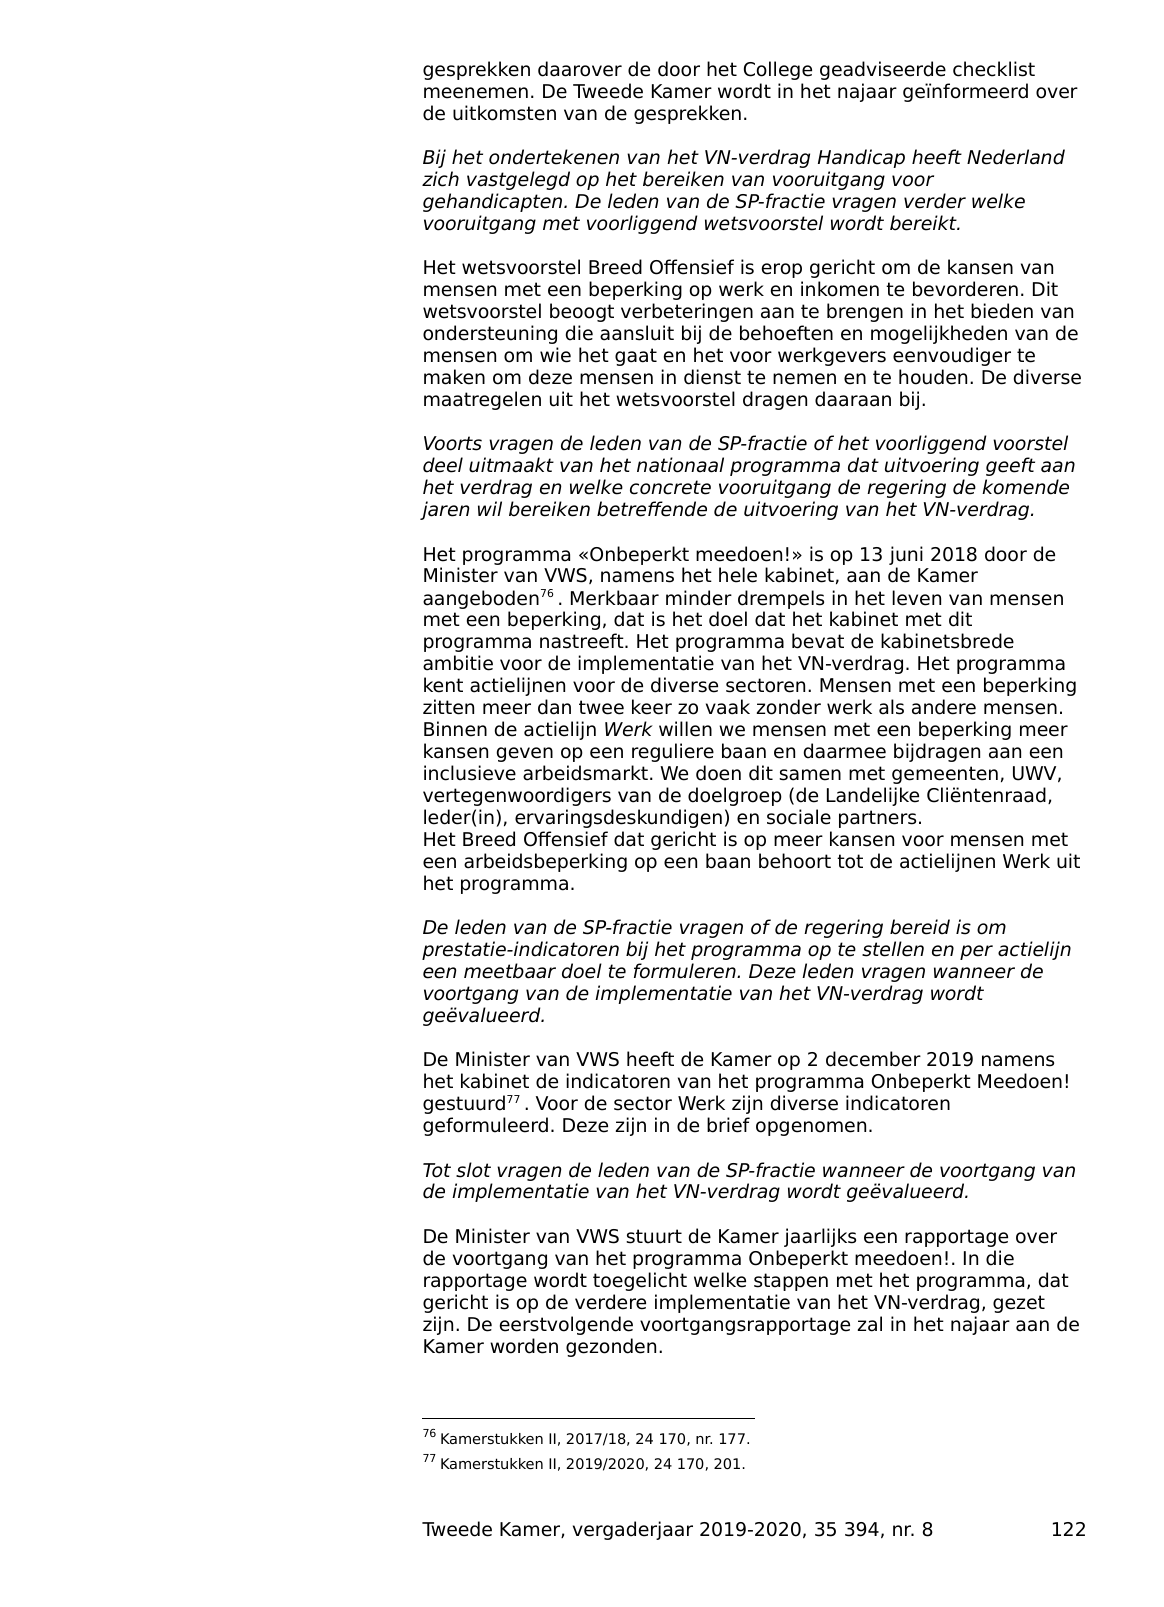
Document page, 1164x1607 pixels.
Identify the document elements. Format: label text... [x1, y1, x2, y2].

text Bij het ondertekenen van het VN-verdrag Handicap heeft Nederland zich vastgelegd op het bereiken van vooruitgang voor gehandicapten. De leden van de SP-fractie vragen verder welke vooruitgang met voorliggend wetsvoorstel wordt bereikt. [422, 147, 1087, 235]
text Kamerstukken II, 2019/2020, 24 170, 201. [422, 1452, 1087, 1474]
text Het wetsvoorstel Breed Offensief is erop gericht om de kansen van mensen met een beperking op werk en inkomen te bevorderen. Dit wetsvoorstel beoogt verbeteringen aan te brengen in het bieden van ondersteuning die aansluit bij de behoeften en mogelijkheden van de mensen om wie het gaat en het voor werkgevers eenvoudiger te maken om deze mensen in dienst te nemen en te houden. De diverse maatregelen uit het wetsvoorstel dragen daaraan bij. [422, 257, 1087, 411]
text Het programma «Onbeperkt meedoen!» is op 13 juni 2018 door de Minister van VWS, namens het hele kabinet, aan de Kamer aangeboden. Merkbaar minder drempels in het leven van mensen met een beperking, dat is het doel dat het kabinet met dit programma nastreeft. Het programma bevat de kabinetsbrede ambitie voor de implementatie van het VN-verdrag. Het programma kent actielijnen voor de diverse sectoren. Mensen met een beperking zitten meer dan twee keer zo vaak zonder werk als andere mensen. Binnen de actielijn Werk willen we mensen met een beperking meer kansen geven op een reguliere baan en daarmee bijdragen aan een inclusieve arbeidsmarkt. We doen dit samen met gemeenten, UWV, vertegenwoordigers van de doelgroep (de Landelijke Cliëntenraad, leder(in), ervaringsdeskundigen) en sociale partners. [422, 543, 1087, 829]
text gesprekken daarover de door het College geadviseerde checklist meenemen. De Tweede Kamer wordt in het najaar geïnformeerd over de uitkomsten van de gesprekken. [422, 59, 1087, 125]
text Kamerstukken II, 2017/18, 24 170, nr. 177. [422, 1427, 1087, 1449]
text De Minister van VWS stuurt de Kamer jaarlijks een rapportage over de voortgang van het programma Onbeperkt meedoen!. In die rapportage wordt toegelicht welke stappen met het programma, dat gericht is op de verdere implementatie van het VN-verdrag, gezet zijn. De eerstvolgende voortgangsrapportage zal in het najaar aan de Kamer worden gezonden. [422, 1226, 1087, 1357]
text Tot slot vragen de leden van de SP-fractie wanneer de voortgang van de implementatie van het VN-verdrag wordt geëvalueerd. [422, 1159, 1087, 1203]
text Voorts vragen de leden van de SP-fractie of het voorliggend voorstel deel uitmaakt van het nationaal programma dat uitvoering geeft aan het verdrag en welke concrete vooruitgang de regering de komende jaren wil bereiken betreffende de uitvoering van het VN-verdrag. [422, 433, 1087, 521]
text De Minister van VWS heeft de Kamer op 2 december 2019 namens het kabinet de indicatoren van het programma Onbeperkt Meedoen! gestuurd. Voor de sector Werk zijn diverse indicatoren geformuleerd. Deze zijn in de brief opgenomen. [422, 1049, 1087, 1137]
text Het Breed Offensief dat gericht is op meer kansen voor mensen met een arbeidsbeperking op een baan behoort tot de actielijnen Werk uit het programma. [422, 829, 1087, 895]
text De leden van de SP-fractie vragen of de regering bereid is om prestatie-indicatoren bij het programma op te stellen en per actielijn een meetbaar doel te formuleren. Deze leden vragen wanneer de voortgang van de implementatie van het VN-verdrag wordt geëvalueerd. [422, 917, 1087, 1027]
